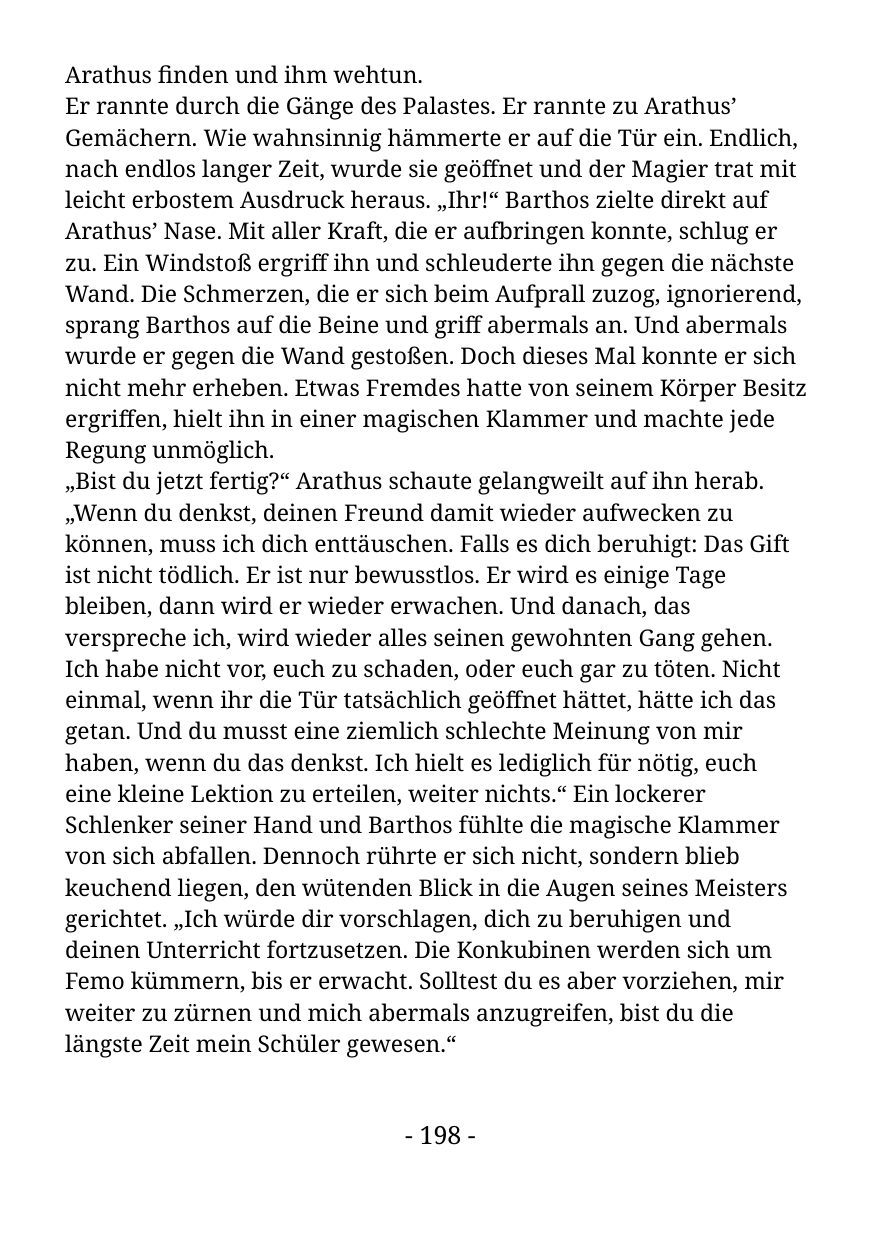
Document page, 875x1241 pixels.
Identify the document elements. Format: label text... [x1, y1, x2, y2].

text Arathus finden und ihm wehtun. Er rannte durch die Gänge des Palastes. Er rannte zu Arathus’ Gemächern. Wie wahnsinnig hämmerte er auf die Tür ein. Endlich, nach endlos langer Zeit, wurde sie geöffnet und der Magier trat mit leicht erbostem Ausdruck heraus. „Ihr!“ Barthos zielte direkt auf Arathus’ Nase. Mit aller Kraft, die er aufbringen konnte, schlug er zu. Ein Windstoß ergriff ihn und schleuderte ihn gegen die nächste Wand. Die Schmerzen, die er sich beim Aufprall zuzog, ignorierend, sprang Barthos auf die Beine und griff abermals an. Und abermals wurde er gegen die Wand gestoßen. Doch dieses Mal konnte er sich nicht mehr erheben. Etwas Fremdes hatte von seinem Körper Besitz ergriffen, hielt ihn in einer magischen Klammer und machte jede Regung unmöglich. „Bist du jetzt fertig?“ Arathus schaute gelangweilt auf ihn herab. „Wenn du denkst, deinen Freund damit wieder aufwecken zu können, muss ich dich enttäuschen. Falls es dich beruhigt: Das Gift ist nicht tödlich. Er ist nur bewusstlos. Er wird es einige Tage bleiben, dann wird er wieder erwachen. Und danach, das verspreche ich, wird wieder alles seinen gewohnten Gang gehen. Ich habe nicht vor, euch zu schaden, oder euch gar zu töten. Nicht einmal, wenn ihr die Tür tatsächlich geöffnet hättet, hätte ich das getan. Und du musst eine ziemlich schlechte Meinung von mir haben, wenn du das denkst. Ich hielt es lediglich für nötig, euch eine kleine Lektion zu erteilen, weiter nichts.“ Ein lockerer Schlenker seiner Hand und Barthos fühlte die magische Klammer von sich abfallen. Dennoch rührte er sich nicht, sondern blieb keuchend liegen, den wütenden Blick in die Augen seines Meisters gerichtet. „Ich würde dir vorschlagen, dich zu beruhigen und deinen Unterricht fortzusetzen. Die Konkubinen werden sich um Femo kümmern, bis er erwacht. Solltest du es aber vorziehen, mir weiter zu zürnen und mich abermals anzugreifen, bist du die längste Zeit mein Schüler gewesen.“ [65, 59, 809, 1059]
